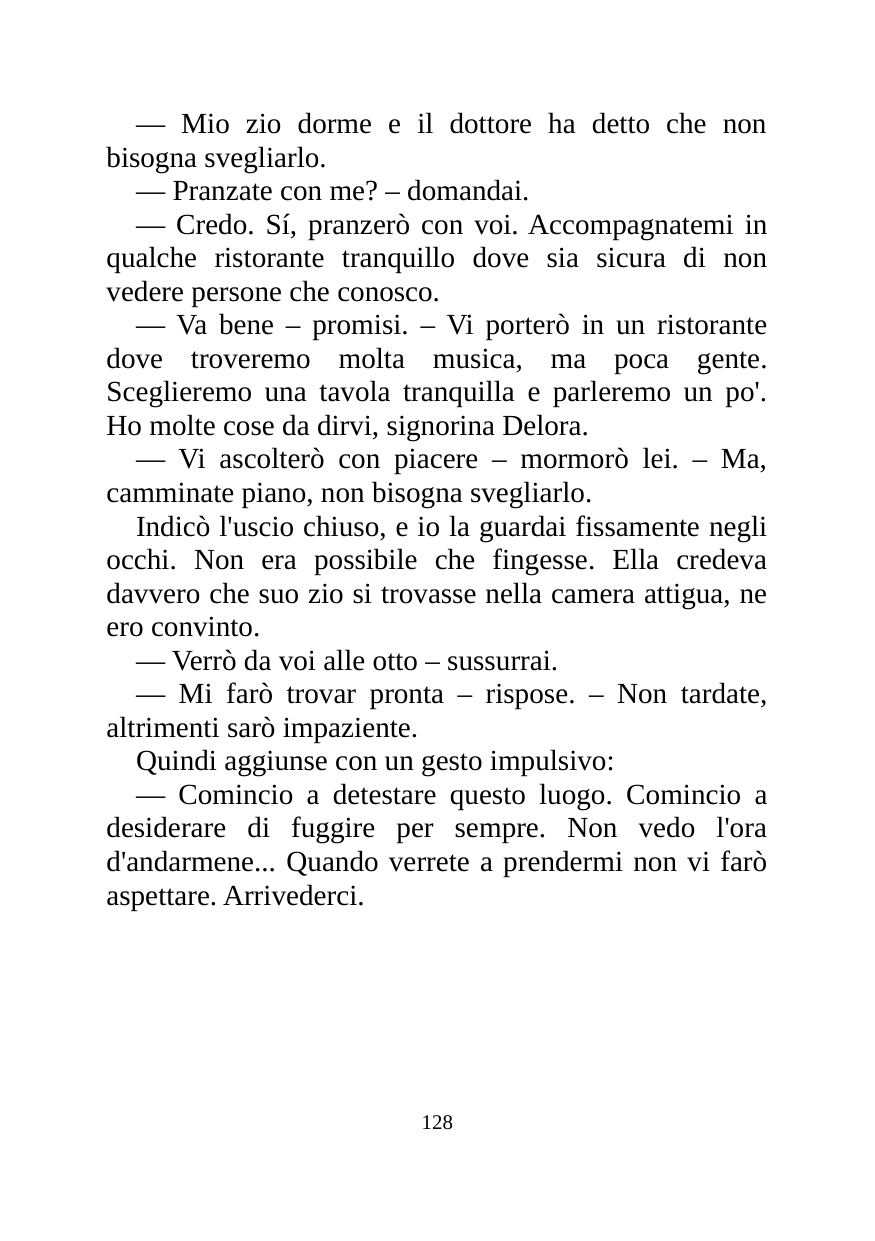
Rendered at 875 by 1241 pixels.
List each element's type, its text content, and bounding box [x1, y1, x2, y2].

text Quindi aggiunse con un gesto impulsivo: [106, 743, 768, 777]
text — Verrò da voi alle otto – sussurrai. [106, 643, 768, 676]
text — Comincio a detestare questo luogo. Comincio a desiderare di fuggire per sempre. Non vedo l'ora d'andarmene... Quando verrete a prendermi non vi farò aspettare. Arrivederci. [106, 777, 768, 911]
text — Pranzate con me? – domandai. [106, 173, 768, 207]
text — Vi ascolterò con piacere – mormorò lei. – Ma, camminate piano, non bisogna svegliarlo. [106, 442, 768, 509]
text — Credo. Sí, pranzerò con voi. Accompagnatemi in qualche ristorante tranquillo dove sia sicura di non vedere persone che conosco. [106, 207, 768, 307]
text — Mi farò trovar pronta – rispose. – Non tardate, altrimenti sarò impaziente. [106, 676, 768, 743]
text — Mio zio dorme e il dottore ha detto che non bisogna svegliarlo. [106, 106, 768, 173]
text Indicò l'uscio chiuso, e io la guardai fissamente negli occhi. Non era possibile che fingesse. Ella credeva davvero che suo zio si trovasse nella camera attigua, ne ero convinto. [106, 509, 768, 643]
text — Va bene – promisi. – Vi porterò in un ristorante dove troveremo molta musica, ma poca gente. Sceglieremo una tavola tranquilla e parleremo un po'. Ho molte cose da dirvi, signorina Delora. [106, 307, 768, 442]
